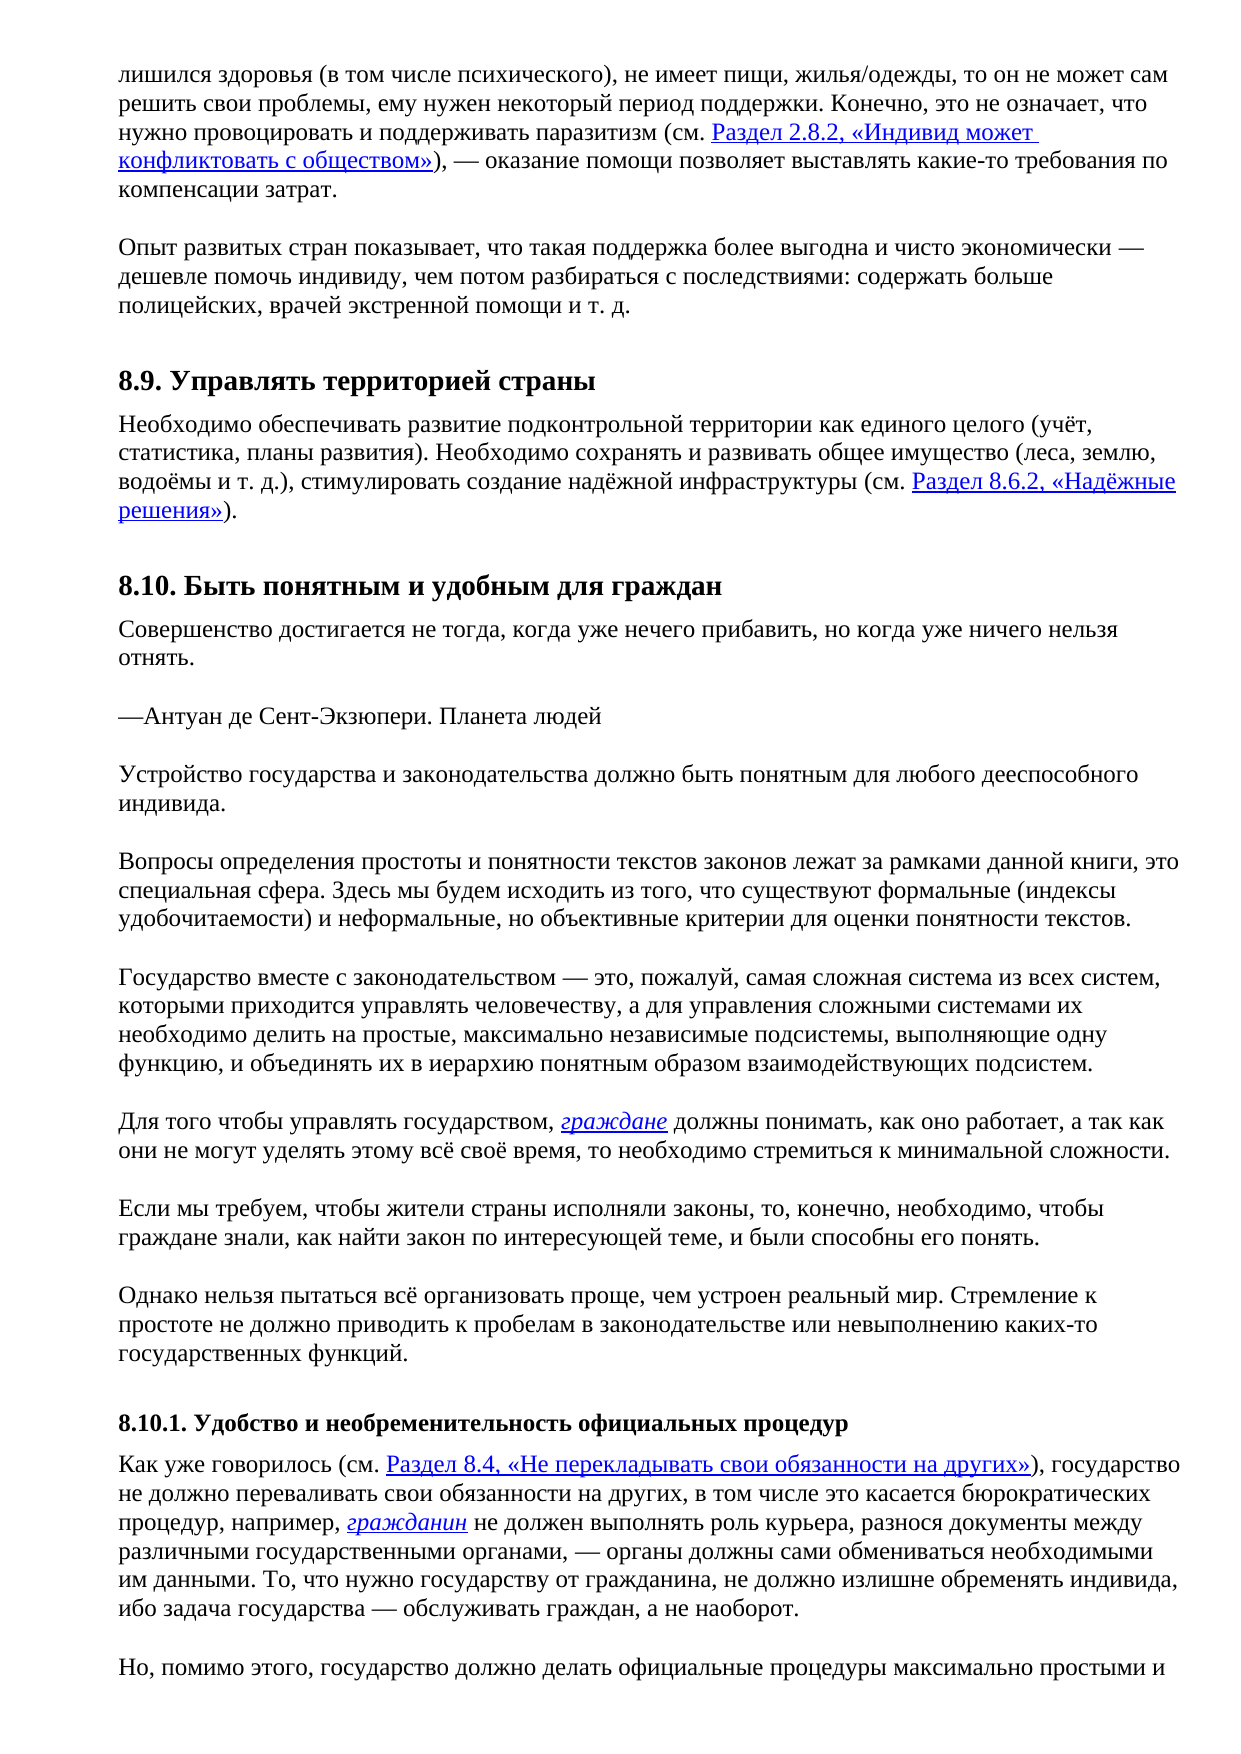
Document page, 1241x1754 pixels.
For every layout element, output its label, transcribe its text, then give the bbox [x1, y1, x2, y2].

text Но, помимо этого, государство должно делать официальные процедуры максимально простыми и [118, 1652, 1181, 1680]
subtitle 8.10.1. Удобство и необременительность официальных процедур [118, 1408, 1181, 1437]
text Как уже говорилось (см. Раздел 8.4, «Не перекладывать свои обязанности на других»), государство не должно переваливать свои обязанности на других, в том числе это касается бюрократических процедур, например, гражданин не должен выполнять роль курьера, разнося документы между различными государственными органами, — органы должны сами обмениваться необходимыми им данными. То, что нужно государству от гражданина, не должно излишне обременять индивида, ибо задача государства — обслуживать граждан, а не наоборот. [118, 1449, 1181, 1622]
subtitle 8.9. Управлять территорией страны [118, 363, 1181, 396]
text Необходимо обеспечивать развитие подконтрольной территории как единого целого (учёт, статистика, планы развития). Необходимо сохранять и развивать общее имущество (леса, землю, водоёмы и т. д.), стимулировать создание надёжной инфраструктуры (см. Раздел 8.6.2, «Надёжные решения»). [118, 409, 1181, 524]
text Устройство государства и законодательства должно быть понятным для любого дееспособного индивида. [118, 759, 1181, 816]
text —Антуан де Сент-Экзюпери. Планета людей [118, 701, 1181, 729]
text лишился здоровья (в том числе психического), не имеет пищи, жилья/одежды, то он не может сам решить свои проблемы, ему нужен некоторый период поддержки. Конечно, это не означает, что нужно провоцировать и поддерживать паразитизм (см. Раздел 2.8.2, «Индивид может конфликтовать с обществом»), — оказание помощи позволяет выставлять какие-то требования по компенсации затрат. [118, 59, 1181, 203]
text Государство вместе с законодательством — это, пожалуй, самая сложная система из всех систем, которыми приходится управлять человечеству, а для управления сложными системами их необходимо делить на простые, максимально независимые подсистемы, выполняющие одну функцию, и объединять их в иерархию понятным образом взаимодействующих подсистем. [118, 962, 1181, 1077]
text Опыт развитых стран показывает, что такая поддержка более выгодна и чисто экономически — дешевле помочь индивиду, чем потом разбираться с последствиями: содержать больше полицейских, врачей экстренной помощи и т. д. [118, 232, 1181, 318]
text Вопросы определения простоты и понятности текстов законов лежат за рамками данной книги, это специальная сфера. Здесь мы будем исходить из того, что существуют формальные (индексы удобочитаемости) и неформальные, но объективные критерии для оценки понятности текстов. [118, 846, 1181, 932]
subtitle 8.10. Быть понятным и удобным для граждан [118, 568, 1181, 601]
text Для того чтобы управлять государством, граждане должны понимать, как оно работает, а так как они не могут уделять этому всё своё время, то необходимо стремиться к минимальной сложности. [118, 1106, 1181, 1164]
text Если мы требуем, чтобы жители страны исполняли законы, то, конечно, необходимо, чтобы граждане знали, как найти закон по интересующей теме, и были способны его понять. [118, 1193, 1181, 1251]
text Совершенство достигается не тогда, когда уже нечего прибавить, но когда уже ничего нельзя отнять. [118, 614, 1181, 671]
text Однако нельзя пытаться всё организовать проще, чем устроен реальный мир. Стремление к простоте не должно приводить к пробелам в законодательстве или невыполнению каких-то государственных функций. [118, 1280, 1181, 1366]
